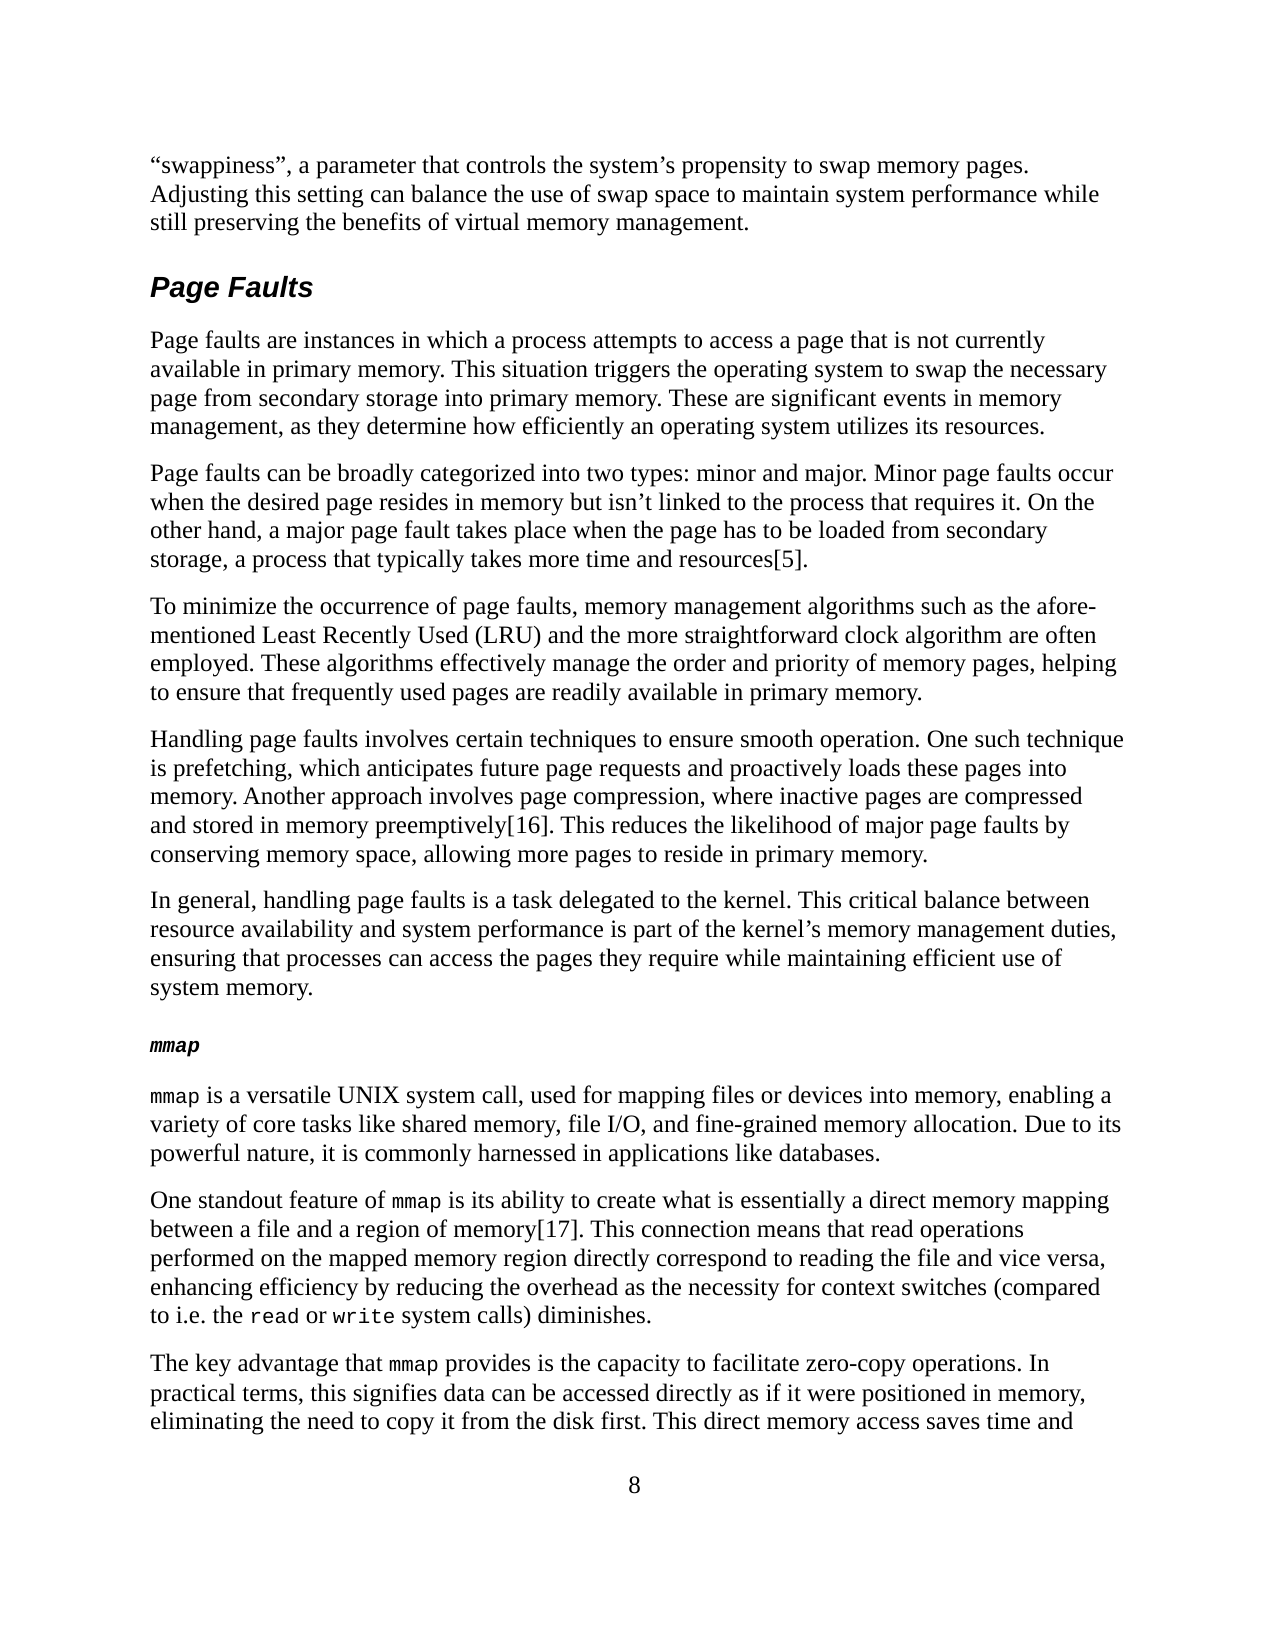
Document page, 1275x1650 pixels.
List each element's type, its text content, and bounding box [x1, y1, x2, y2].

text The key advantage that mmap provides is the capacity to facilitate zero-copy operations. In practical terms, this signifies data can be accessed directly as if it were positioned in memory, eliminating the need to copy it from the disk first. This direct memory access saves time and [150, 1348, 1125, 1435]
text mmap is a versatile UNIX system call, used for mapping files or devices into memory, enabling a variety of core tasks like shared memory, file I/O, and fine-grained memory allocation. Due to its powerful nature, it is commonly harnessed in applications like databases. [150, 1080, 1125, 1167]
text In general, handling page faults is a task delegated to the kernel. This critical balance between resource availability and system performance is part of the kernel’s memory management duties, ensuring that processes can access the pages they require while maintaining efficient use of system memory. [150, 886, 1125, 1001]
text “swappiness”, a parameter that controls the system’s propensity to swap memory pages. Adjusting this setting can balance the use of swap space to maintain system performance while still preserving the benefits of virtual memory management. [150, 150, 1125, 236]
text Handling page faults involves certain techniques to ensure smooth operation. One such technique is prefetching, which anticipates future page requests and proactively loads these pages into memory. Another approach involves page compression, where inactive pages are compressed and stored in memory preemptively[16]. This reduces the likelihood of major page faults by conserving memory space, allowing more pages to reside in primary memory. [150, 724, 1125, 868]
text Page faults can be broadly categorized into two types: minor and major. Minor page faults occur when the desired page resides in memory but isn’t linked to the process that requires it. On the other hand, a major page fault takes place when the page has to be loaded from secondary storage, a process that typically takes more time and resources[5]. [150, 458, 1125, 573]
text Page faults are instances in which a process attempts to access a page that is not currently available in primary memory. This situation triggers the operating system to swap the necessary page from secondary storage into primary memory. These are significant events in memory management, as they determine how efficiently an operating system utilizes its resources. [150, 325, 1125, 440]
subtitle mmap [150, 1034, 1125, 1058]
text One standout feature of mmap is its ability to create what is essentially a direct memory mapping between a file and a region of memory[17]. This connection means that read operations performed on the mapped memory region directly correspond to reading the file and vice versa, enhancing efficiency by reducing the overhead as the necessity for context switches (compared to i.e. the read or write system calls) diminishes. [150, 1185, 1125, 1330]
subtitle Page Faults [150, 270, 1125, 304]
text To minimize the occurrence of page faults, memory management algorithms such as the afore-mentioned Least Recently Used (LRU) and the more straightforward clock algorithm are often employed. These algorithms effectively manage the order and priority of memory pages, helping to ensure that frequently used pages are readily available in primary memory. [150, 591, 1125, 706]
